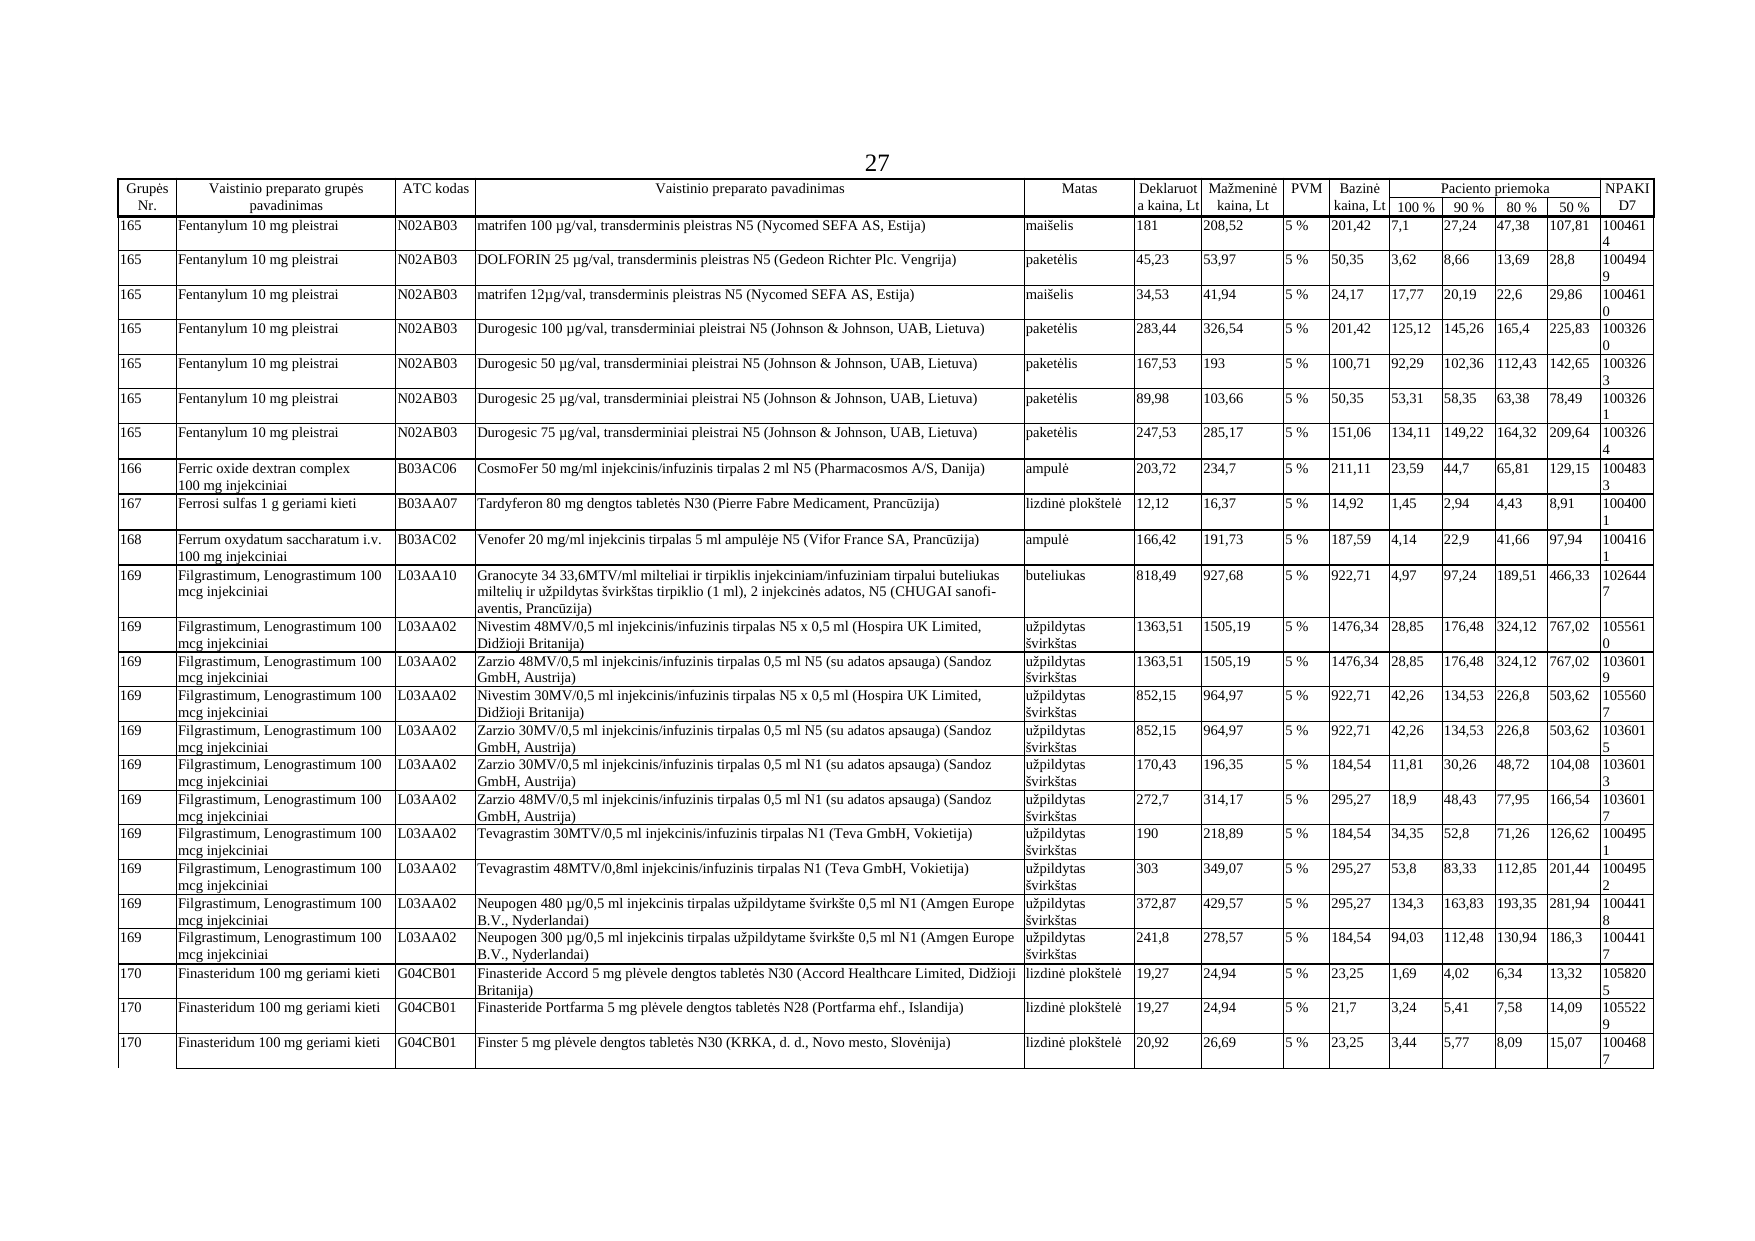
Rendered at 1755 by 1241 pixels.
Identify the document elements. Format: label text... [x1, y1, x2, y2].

table_cell 5 % [1284, 722, 1329, 755]
table_cell užpildytas švirkštas [1025, 895, 1134, 928]
table_header Matas [1025, 180, 1134, 215]
table_cell 964,97 [1202, 687, 1283, 721]
table_cell 176,48 [1443, 653, 1495, 686]
table_cell Fentanylum 10 mg pleistrai [177, 320, 395, 354]
table_cell 29,86 [1548, 286, 1600, 319]
table_cell 170 [119, 1034, 176, 1067]
table_cell 818,49 [1135, 566, 1201, 617]
table_cell 134,53 [1443, 687, 1495, 721]
table_cell Venofer 20 mg/ml injekcinis tirpalas 5 ml ampulėje N5 (Vifor France SA, Prancūzija) [476, 531, 1024, 564]
table_cell 167,53 [1135, 355, 1201, 388]
table_cell užpildytas švirkštas [1025, 653, 1134, 686]
table_cell 26,69 [1202, 1034, 1283, 1067]
table_cell 5 % [1284, 460, 1329, 493]
table_cell N02AB03 [396, 320, 475, 354]
table_cell Neupogen 480 µg/0,5 ml injekcinis tirpalas užpildytame švirkšte 0,5 ml N1 (Amgen Europe B.V., Nyderlandai) [476, 895, 1024, 928]
table_cell 14,09 [1548, 999, 1600, 1033]
table_cell DOLFORIN 25 µg/val, transderminis pleistras N5 (Gedeon Richter Plc. Vengrija) [476, 251, 1024, 284]
table_cell 295,27 [1330, 895, 1389, 928]
table_cell CosmoFer 50 mg/ml injekcinis/infuzinis tirpalas 2 ml N5 (Pharmacosmos A/S, Danija) [476, 460, 1024, 493]
table_cell 186,3 [1548, 929, 1600, 963]
table_cell Filgrastimum, Lenograstimum 100 mcg injekciniai [177, 929, 395, 963]
table_cell 167 [119, 495, 176, 529]
table_cell 211,11 [1330, 460, 1389, 493]
table_cell 5 % [1284, 653, 1329, 686]
table_cell Fentanylum 10 mg pleistrai [177, 424, 395, 457]
table_cell 24,94 [1202, 999, 1283, 1033]
table_cell lizdinė plokštelė [1025, 965, 1134, 998]
table_cell 295,27 [1330, 860, 1389, 893]
table_cell 201,42 [1330, 320, 1389, 354]
table_cell užpildytas švirkštas [1025, 687, 1134, 721]
table_cell maišelis [1025, 286, 1134, 319]
table_cell 3,62 [1390, 251, 1442, 284]
table_cell 58,35 [1443, 389, 1495, 423]
table_header Grupės Nr. [119, 180, 176, 215]
table_cell 165 [119, 424, 176, 457]
table_cell 3,24 [1390, 999, 1442, 1033]
table_cell 5,77 [1443, 1034, 1495, 1067]
table_cell 4,14 [1390, 531, 1442, 564]
table_cell 1004687 [1601, 1034, 1653, 1067]
table_cell 226,8 [1496, 722, 1547, 755]
table_cell 1055610 [1601, 618, 1653, 651]
table_cell 134,11 [1390, 424, 1442, 457]
table_header ATC kodas [396, 180, 475, 215]
table_cell Tevagrastim 30MTV/0,5 ml injekcinis/infuzinis tirpalas N1 (Teva GmbH, Vokietija) [476, 825, 1024, 859]
table_cell 90 % [1443, 198, 1495, 215]
table_cell 166,54 [1548, 791, 1600, 824]
table_cell 1476,34 [1330, 618, 1389, 651]
table_cell 466,33 [1548, 566, 1600, 617]
table_cell 97,94 [1548, 531, 1600, 564]
table_cell 149,22 [1443, 424, 1495, 457]
table_cell 50 % [1548, 198, 1600, 215]
table_cell 19,27 [1135, 965, 1201, 998]
table_cell 8,09 [1496, 1034, 1547, 1067]
table_cell 112,43 [1496, 355, 1547, 388]
table_cell 5 % [1284, 999, 1329, 1033]
table_header Vaistinio preparato pavadinimas [476, 180, 1024, 215]
table_cell 112,85 [1496, 860, 1547, 893]
table_cell 42,26 [1390, 687, 1442, 721]
table_cell 166 [119, 460, 176, 493]
table_cell 168 [119, 531, 176, 564]
table_cell N02AB03 [396, 355, 475, 388]
table_cell 11,81 [1390, 756, 1442, 790]
table_cell 5 % [1284, 251, 1329, 284]
table_cell 1004417 [1601, 929, 1653, 963]
table_cell 208,52 [1202, 218, 1283, 250]
table_cell 20,19 [1443, 286, 1495, 319]
table_cell paketėlis [1025, 251, 1134, 284]
table_cell Filgrastimum, Lenograstimum 100 mcg injekciniai [177, 722, 395, 755]
table_cell 100,71 [1330, 355, 1389, 388]
table_cell ampulė [1025, 531, 1134, 564]
table_cell lizdinė plokštelė [1025, 495, 1134, 529]
table_cell 1058205 [1601, 965, 1653, 998]
table_cell 5 % [1284, 929, 1329, 963]
table_cell 8,66 [1443, 251, 1495, 284]
table_cell 5 % [1284, 424, 1329, 457]
table_cell 134,53 [1443, 722, 1495, 755]
table_cell 1004952 [1601, 860, 1653, 893]
table_cell 1,45 [1390, 495, 1442, 529]
table_cell 19,27 [1135, 999, 1201, 1033]
table_cell Nivestim 30MV/0,5 ml injekcinis/infuzinis tirpalas N5 x 0,5 ml (Hospira UK Limited, Didžioji Britanija) [476, 687, 1024, 721]
table_cell L03AA02 [396, 825, 475, 859]
table_cell L03AA02 [396, 618, 475, 651]
table_cell 181 [1135, 218, 1201, 250]
table_cell 169 [119, 722, 176, 755]
table_cell užpildytas švirkštas [1025, 722, 1134, 755]
table_cell 53,97 [1202, 251, 1283, 284]
table_cell 63,38 [1496, 389, 1547, 423]
table_cell 852,15 [1135, 722, 1201, 755]
table_cell 184,54 [1330, 929, 1389, 963]
table_cell 165 [119, 218, 176, 250]
table_cell 27,24 [1443, 218, 1495, 250]
table_cell Fentanylum 10 mg pleistrai [177, 389, 395, 423]
table_cell 5 % [1284, 355, 1329, 388]
table_cell 922,71 [1330, 722, 1389, 755]
table_cell 170 [119, 965, 176, 998]
table_cell 2,94 [1443, 495, 1495, 529]
table_cell 1004610 [1601, 286, 1653, 319]
table_cell 767,02 [1548, 653, 1600, 686]
table_cell 218,89 [1202, 825, 1283, 859]
table_cell 142,65 [1548, 355, 1600, 388]
table_cell 170,43 [1135, 756, 1201, 790]
table_cell 89,98 [1135, 389, 1201, 423]
table_cell 767,02 [1548, 618, 1600, 651]
table_cell 201,42 [1330, 218, 1389, 250]
table_cell 5 % [1284, 286, 1329, 319]
table_cell 107,81 [1548, 218, 1600, 250]
table_cell 324,12 [1496, 618, 1547, 651]
table_cell Granocyte 34 33,6MTV/ml milteliai ir tirpiklis injekciniam/infuziniam tirpalui buteliukas miltelių ir užpildytas švirkštas tirpiklio (1 ml), 2 injekcinės adatos, N5 (CHUGAI sanofi-aventis, Prancūzija) [476, 566, 1024, 617]
table_cell 52,8 [1443, 825, 1495, 859]
table_cell 193 [1202, 355, 1283, 388]
table_cell Zarzio 48MV/0,5 ml injekcinis/infuzinis tirpalas 0,5 ml N5 (su adatos apsauga) (Sandoz GmbH, Austrija) [476, 653, 1024, 686]
table_cell Zarzio 30MV/0,5 ml injekcinis/infuzinis tirpalas 0,5 ml N5 (su adatos apsauga) (Sandoz GmbH, Austrija) [476, 722, 1024, 755]
table_cell 190 [1135, 825, 1201, 859]
table_cell Durogesic 50 µg/val, transderminiai pleistrai N5 (Johnson & Johnson, UAB, Lietuva) [476, 355, 1024, 388]
table_cell 5 % [1284, 756, 1329, 790]
table_cell N02AB03 [396, 218, 475, 250]
table_cell 97,24 [1443, 566, 1495, 617]
table_cell 50,35 [1330, 251, 1389, 284]
table_cell 145,26 [1443, 320, 1495, 354]
table_cell 102,36 [1443, 355, 1495, 388]
table_cell N02AB03 [396, 251, 475, 284]
table_cell 5 % [1284, 860, 1329, 893]
table_header Deklaruota kaina, Lt [1135, 180, 1201, 215]
table_cell paketėlis [1025, 389, 1134, 423]
table_cell Finasteridum 100 mg geriami kieti [177, 999, 395, 1033]
table_cell 5 % [1284, 218, 1329, 250]
table_cell 24,17 [1330, 286, 1389, 319]
table_cell 372,87 [1135, 895, 1201, 928]
table_cell Fentanylum 10 mg pleistrai [177, 286, 395, 319]
table_cell 184,54 [1330, 825, 1389, 859]
table_cell L03AA10 [396, 566, 475, 617]
table_cell 1363,51 [1135, 653, 1201, 686]
table_cell 6,34 [1496, 965, 1547, 998]
table_cell buteliukas [1025, 566, 1134, 617]
table_cell 129,15 [1548, 460, 1600, 493]
table_cell 22,9 [1443, 531, 1495, 564]
table_cell N02AB03 [396, 424, 475, 457]
table_cell 50,35 [1330, 389, 1389, 423]
table_cell 5 % [1284, 389, 1329, 423]
table_cell 28,8 [1548, 251, 1600, 284]
table_cell 922,71 [1330, 566, 1389, 617]
table_cell 169 [119, 929, 176, 963]
table_cell G04CB01 [396, 999, 475, 1033]
table_cell 125,12 [1390, 320, 1442, 354]
table_cell 187,59 [1330, 531, 1389, 564]
table_cell užpildytas švirkštas [1025, 929, 1134, 963]
table_cell 28,85 [1390, 618, 1442, 651]
table_cell 48,72 [1496, 756, 1547, 790]
table_cell 94,03 [1390, 929, 1442, 963]
table_cell 281,94 [1548, 895, 1600, 928]
table_cell 1505,19 [1202, 653, 1283, 686]
table_cell 5 % [1284, 1034, 1329, 1067]
table_cell Filgrastimum, Lenograstimum 100 mcg injekciniai [177, 825, 395, 859]
table_cell 1003261 [1601, 389, 1653, 423]
table_cell 349,07 [1202, 860, 1283, 893]
table_cell Finasteridum 100 mg geriami kieti [177, 965, 395, 998]
table_cell B03AA07 [396, 495, 475, 529]
table_cell 3,44 [1390, 1034, 1442, 1067]
table_cell 324,12 [1496, 653, 1547, 686]
table_cell Fentanylum 10 mg pleistrai [177, 355, 395, 388]
table_cell 12,12 [1135, 495, 1201, 529]
table_cell 23,25 [1330, 1034, 1389, 1067]
table_cell 21,7 [1330, 999, 1389, 1033]
table_cell 5 % [1284, 825, 1329, 859]
table_cell 165 [119, 286, 176, 319]
table_cell 1003263 [1601, 355, 1653, 388]
table_cell paketėlis [1025, 355, 1134, 388]
table_cell 169 [119, 895, 176, 928]
table_cell 922,71 [1330, 687, 1389, 721]
table_cell 41,66 [1496, 531, 1547, 564]
table_cell 1036017 [1601, 791, 1653, 824]
table_cell 1505,19 [1202, 618, 1283, 651]
table_cell Filgrastimum, Lenograstimum 100 mcg injekciniai [177, 618, 395, 651]
table_cell 20,92 [1135, 1034, 1201, 1067]
table_cell 196,35 [1202, 756, 1283, 790]
table_cell Fentanylum 10 mg pleistrai [177, 251, 395, 284]
table_cell Ferrum oxydatum saccharatum i.v. 100 mg injekciniai [177, 531, 395, 564]
table_cell 169 [119, 566, 176, 617]
table_cell 314,17 [1202, 791, 1283, 824]
table_cell 7,1 [1390, 218, 1442, 250]
table_cell 53,31 [1390, 389, 1442, 423]
table_cell Finasteridum 100 mg geriami kieti [177, 1034, 395, 1067]
table_cell paketėlis [1025, 320, 1134, 354]
table_cell 4,02 [1443, 965, 1495, 998]
table_cell 169 [119, 825, 176, 859]
table_cell 226,8 [1496, 687, 1547, 721]
table_cell 130,94 [1496, 929, 1547, 963]
table_cell 23,59 [1390, 460, 1442, 493]
table_cell 1004949 [1601, 251, 1653, 284]
table_cell 1003264 [1601, 424, 1653, 457]
table_cell Filgrastimum, Lenograstimum 100 mcg injekciniai [177, 860, 395, 893]
table_cell užpildytas švirkštas [1025, 825, 1134, 859]
table_cell 1036013 [1601, 756, 1653, 790]
table_cell 234,7 [1202, 460, 1283, 493]
table_header Mažmeninė kaina, Lt [1202, 180, 1283, 215]
table_header Bazinė kaina, Lt [1330, 180, 1389, 215]
table_cell lizdinė plokštelė [1025, 999, 1134, 1033]
table_cell 169 [119, 687, 176, 721]
table_cell 166,42 [1135, 531, 1201, 564]
table_cell 22,6 [1496, 286, 1547, 319]
table_cell Finasteride Accord 5 mg plėvele dengtos tabletės N30 (Accord Healthcare Limited, Didžioji Britanija) [476, 965, 1024, 998]
table_cell 5,41 [1443, 999, 1495, 1033]
table_cell 429,57 [1202, 895, 1283, 928]
table_cell 503,62 [1548, 722, 1600, 755]
table_cell L03AA02 [396, 756, 475, 790]
table_cell 927,68 [1202, 566, 1283, 617]
table_cell Filgrastimum, Lenograstimum 100 mcg injekciniai [177, 895, 395, 928]
table_cell 1004161 [1601, 531, 1653, 564]
table_cell 176,48 [1443, 618, 1495, 651]
table_cell 1476,34 [1330, 653, 1389, 686]
table_cell N02AB03 [396, 286, 475, 319]
table_cell 5 % [1284, 895, 1329, 928]
table_cell Filgrastimum, Lenograstimum 100 mcg injekciniai [177, 566, 395, 617]
table_header Vaistinio preparato grupės pavadinimas [177, 180, 395, 215]
table_cell Ferric oxide dextran complex 100 mg injekciniai [177, 460, 395, 493]
table_cell 112,48 [1443, 929, 1495, 963]
table_cell Fentanylum 10 mg pleistrai [177, 218, 395, 250]
table_cell 225,83 [1548, 320, 1600, 354]
table_cell 5 % [1284, 791, 1329, 824]
table_cell B03AC02 [396, 531, 475, 564]
table_cell 203,72 [1135, 460, 1201, 493]
table_cell Filgrastimum, Lenograstimum 100 mcg injekciniai [177, 756, 395, 790]
table_cell 1055607 [1601, 687, 1653, 721]
table_cell užpildytas švirkštas [1025, 756, 1134, 790]
table_cell 34,53 [1135, 286, 1201, 319]
table_cell Filgrastimum, Lenograstimum 100 mcg injekciniai [177, 791, 395, 824]
table_header Paciento priemoka [1390, 180, 1600, 197]
table_cell 1003260 [1601, 320, 1653, 354]
table_cell 83,33 [1443, 860, 1495, 893]
table_cell 278,57 [1202, 929, 1283, 963]
table_cell Nivestim 48MV/0,5 ml injekcinis/infuzinis tirpalas N5 x 0,5 ml (Hospira UK Limited, Didžioji Britanija) [476, 618, 1024, 651]
table_cell 18,9 [1390, 791, 1442, 824]
table_cell 1026447 [1601, 566, 1653, 617]
table_cell 77,95 [1496, 791, 1547, 824]
table_cell Zarzio 30MV/0,5 ml injekcinis/infuzinis tirpalas 0,5 ml N1 (su adatos apsauga) (Sandoz GmbH, Austrija) [476, 756, 1024, 790]
table_cell 503,62 [1548, 687, 1600, 721]
table_cell Tevagrastim 48MTV/0,8ml injekcinis/infuzinis tirpalas N1 (Teva GmbH, Vokietija) [476, 860, 1024, 893]
table_cell 247,53 [1135, 424, 1201, 457]
table_cell L03AA02 [396, 791, 475, 824]
table_cell 169 [119, 860, 176, 893]
table_cell 100 % [1390, 198, 1442, 215]
table_cell 164,32 [1496, 424, 1547, 457]
table_cell matrifen 12µg/val, transderminis pleistras N5 (Nycomed SEFA AS, Estija) [476, 286, 1024, 319]
table_cell Durogesic 100 µg/val, transderminiai pleistrai N5 (Johnson & Johnson, UAB, Lietuva) [476, 320, 1024, 354]
table_cell matrifen 100 µg/val, transderminis pleistras N5 (Nycomed SEFA AS, Estija) [476, 218, 1024, 250]
table_cell 170 [119, 999, 176, 1033]
table_cell 92,29 [1390, 355, 1442, 388]
table_cell 42,26 [1390, 722, 1442, 755]
table_cell 65,81 [1496, 460, 1547, 493]
table_cell 964,97 [1202, 722, 1283, 755]
table_cell 30,26 [1443, 756, 1495, 790]
table_cell 34,35 [1390, 825, 1442, 859]
table_cell L03AA02 [396, 860, 475, 893]
table_cell 852,15 [1135, 687, 1201, 721]
table_cell L03AA02 [396, 895, 475, 928]
table_cell 1055229 [1601, 999, 1653, 1033]
table_cell 53,8 [1390, 860, 1442, 893]
table_cell 48,43 [1443, 791, 1495, 824]
table_cell 1036019 [1601, 653, 1653, 686]
table_cell 1,69 [1390, 965, 1442, 998]
table_cell L03AA02 [396, 653, 475, 686]
table_cell Tardyferon 80 mg dengtos tabletės N30 (Pierre Fabre Medicament, Prancūzija) [476, 495, 1024, 529]
table_cell 184,54 [1330, 756, 1389, 790]
table_cell 169 [119, 653, 176, 686]
table_cell užpildytas švirkštas [1025, 618, 1134, 651]
table_cell 5 % [1284, 495, 1329, 529]
table_cell 283,44 [1135, 320, 1201, 354]
table_cell paketėlis [1025, 424, 1134, 457]
table_cell 193,35 [1496, 895, 1547, 928]
table_cell 17,77 [1390, 286, 1442, 319]
table_cell 165 [119, 389, 176, 423]
table_cell Ferrosi sulfas 1 g geriami kieti [177, 495, 395, 529]
table_cell Zarzio 48MV/0,5 ml injekcinis/infuzinis tirpalas 0,5 ml N1 (su adatos apsauga) (Sandoz GmbH, Austrija) [476, 791, 1024, 824]
table_cell 41,94 [1202, 286, 1283, 319]
table_cell 1004951 [1601, 825, 1653, 859]
table_cell 1036015 [1601, 722, 1653, 755]
table_cell 23,25 [1330, 965, 1389, 998]
table_cell užpildytas švirkštas [1025, 791, 1134, 824]
table_cell 189,51 [1496, 566, 1547, 617]
table_cell Finasteride Portfarma 5 mg plėvele dengtos tabletės N28 (Portfarma ehf., Islandija) [476, 999, 1024, 1033]
table_cell 5 % [1284, 531, 1329, 564]
table_header PVM [1284, 180, 1329, 215]
table_cell 15,07 [1548, 1034, 1600, 1067]
table_cell maišelis [1025, 218, 1134, 250]
table_cell 80 % [1496, 198, 1547, 215]
table_cell 104,08 [1548, 756, 1600, 790]
table_cell 272,7 [1135, 791, 1201, 824]
table_cell 1004833 [1601, 460, 1653, 493]
table_cell L03AA02 [396, 687, 475, 721]
table_cell 4,43 [1496, 495, 1547, 529]
table_cell 165 [119, 355, 176, 388]
table_cell 16,37 [1202, 495, 1283, 529]
table_cell 4,97 [1390, 566, 1442, 617]
table_cell G04CB01 [396, 1034, 475, 1067]
table_cell L03AA02 [396, 929, 475, 963]
table_cell 44,7 [1443, 460, 1495, 493]
table_cell 163,83 [1443, 895, 1495, 928]
table_cell 1363,51 [1135, 618, 1201, 651]
table_cell 7,58 [1496, 999, 1547, 1033]
table_cell 126,62 [1548, 825, 1600, 859]
table_cell 47,38 [1496, 218, 1547, 250]
table_cell Durogesic 25 µg/val, transderminiai pleistrai N5 (Johnson & Johnson, UAB, Lietuva) [476, 389, 1024, 423]
table_cell 1004001 [1601, 495, 1653, 529]
table_cell 303 [1135, 860, 1201, 893]
table_cell 45,23 [1135, 251, 1201, 284]
table_cell 169 [119, 791, 176, 824]
table_cell 5 % [1284, 687, 1329, 721]
table_cell užpildytas švirkštas [1025, 860, 1134, 893]
table_cell 326,54 [1202, 320, 1283, 354]
table_cell 169 [119, 618, 176, 651]
table_cell 165 [119, 320, 176, 354]
table_cell 13,32 [1548, 965, 1600, 998]
table_cell 1004418 [1601, 895, 1653, 928]
table_cell 169 [119, 756, 176, 790]
table_cell 5 % [1284, 965, 1329, 998]
table_cell 209,64 [1548, 424, 1600, 457]
table_cell Durogesic 75 µg/val, transderminiai pleistrai N5 (Johnson & Johnson, UAB, Lietuva) [476, 424, 1024, 457]
table_cell Filgrastimum, Lenograstimum 100 mcg injekciniai [177, 653, 395, 686]
table_cell 241,8 [1135, 929, 1201, 963]
table_cell 191,73 [1202, 531, 1283, 564]
table_cell Finster 5 mg plėvele dengtos tabletės N30 (KRKA, d. d., Novo mesto, Slovėnija) [476, 1034, 1024, 1067]
table_cell 13,69 [1496, 251, 1547, 284]
table_cell 201,44 [1548, 860, 1600, 893]
table_cell 151,06 [1330, 424, 1389, 457]
table_cell 165,4 [1496, 320, 1547, 354]
table_cell lizdinė plokštelė [1025, 1034, 1134, 1067]
table_cell Filgrastimum, Lenograstimum 100 mcg injekciniai [177, 687, 395, 721]
table_cell 103,66 [1202, 389, 1283, 423]
table_cell 24,94 [1202, 965, 1283, 998]
table_cell 8,91 [1548, 495, 1600, 529]
table_cell L03AA02 [396, 722, 475, 755]
table_cell ampulė [1025, 460, 1134, 493]
table_cell 1004614 [1601, 218, 1653, 250]
table_cell 134,3 [1390, 895, 1442, 928]
table_cell 28,85 [1390, 653, 1442, 686]
table_cell B03AC06 [396, 460, 475, 493]
table_cell 165 [119, 251, 176, 284]
table_cell 78,49 [1548, 389, 1600, 423]
table_cell G04CB01 [396, 965, 475, 998]
table_cell 71,26 [1496, 825, 1547, 859]
table_cell 5 % [1284, 566, 1329, 617]
table_cell N02AB03 [396, 389, 475, 423]
table_cell 285,17 [1202, 424, 1283, 457]
table_cell Neupogen 300 µg/0,5 ml injekcinis tirpalas užpildytame švirkšte 0,5 ml N1 (Amgen Europe B.V., Nyderlandai) [476, 929, 1024, 963]
table_cell 5 % [1284, 320, 1329, 354]
table_header NPAKID7 [1601, 180, 1653, 215]
table_cell 5 % [1284, 618, 1329, 651]
table_cell 14,92 [1330, 495, 1389, 529]
table_cell 295,27 [1330, 791, 1389, 824]
